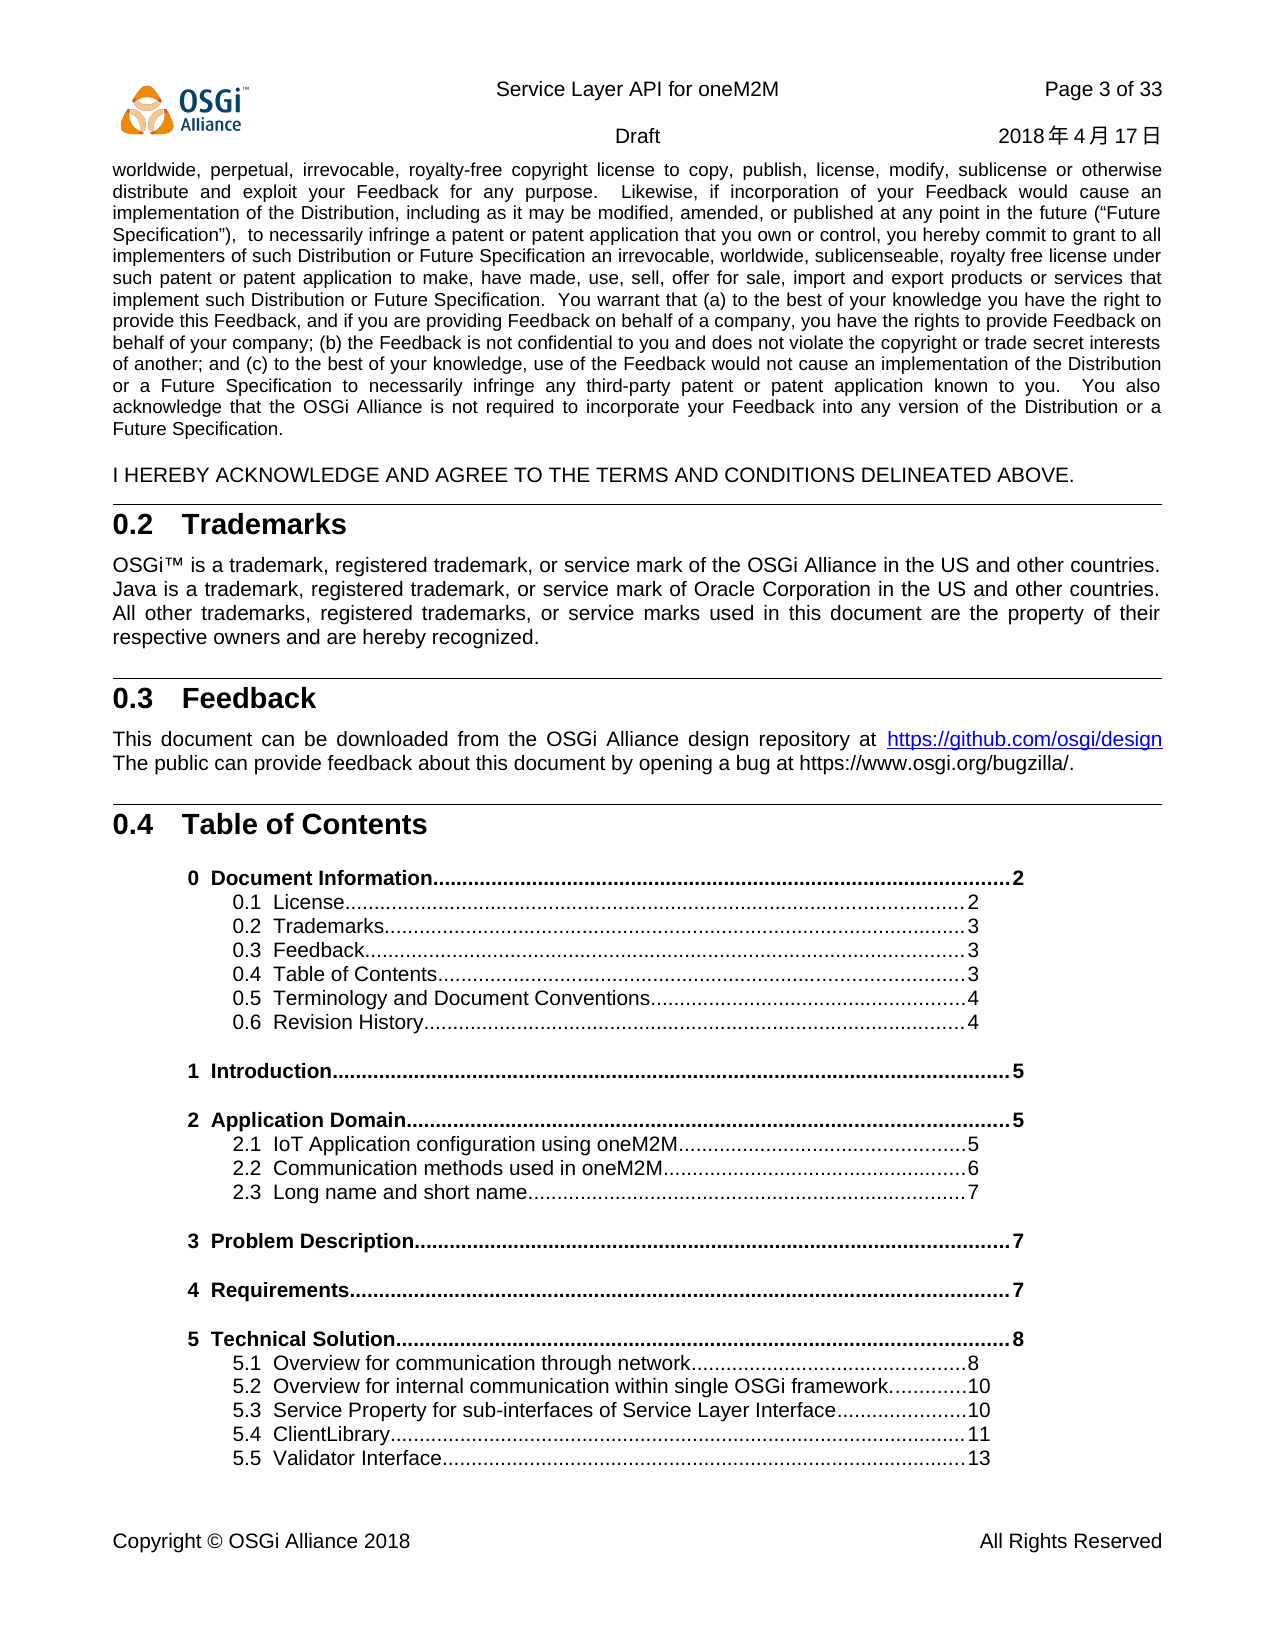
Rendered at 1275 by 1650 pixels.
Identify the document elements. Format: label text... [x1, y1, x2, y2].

subtitle Table of Contents [112, 805, 1162, 841]
text 1 Introduction 5 [187, 1059, 1162, 1083]
text 5 Technical Solution 8 [187, 1326, 1162, 1350]
text This document can be downloaded from the OSGi Alliance design repository at https://github.com/osgi/design The public can provide feedback about this document by opening a bug at https://www.osgi.org/bugzilla/. [112, 727, 1162, 775]
text OSGi™ is a trademark, registered trademark, or service mark of the OSGi Alliance in the US and other countries. Java is a trademark, registered trademark, or service mark of Oracle Corporation in the US and other countries. All other trademarks, registered trademarks, or service marks used in this document are the property of their respective owners and are hereby recognized. [112, 553, 1162, 649]
text 0.4 Table of Contents 3 [232, 962, 1162, 986]
text 5.4 ClientLibrary 11 [232, 1422, 1162, 1446]
picture [113, 78, 257, 142]
subtitle Trademarks [112, 505, 1162, 541]
text 2 Application Domain 5 [187, 1108, 1162, 1132]
text 2.3 Long name and short name 7 [232, 1179, 1162, 1203]
text 0.1 License 2 [232, 890, 1162, 914]
text 2.2 Communication methods used in oneM2M 6 [232, 1156, 1162, 1179]
text 5.5 Validator Interface 13 [232, 1446, 1162, 1470]
text 0.3 Feedback 3 [232, 938, 1162, 962]
text 0.2 Trademarks 3 [232, 914, 1162, 938]
text 3 Problem Description 7 [187, 1228, 1162, 1252]
text 0.6 Revision History 4 [232, 1010, 1162, 1034]
text 2.1 IoT Application configuration using oneM2M 5 [232, 1132, 1162, 1156]
text 0 Document Information 2 [187, 866, 1162, 890]
text worldwide, perpetual, irrevocable, royalty-free copyright license to copy, publish, license, modify, sublicense or otherwise distribute and exploit your Feedback for any purpose. Likewise, if incorporation of your Feedback would cause an implementation of the Distribution, including as it may be modified, amended, or published at any point in the future (“Future Specification”), to necessarily infringe a patent or patent application that you own or control, you hereby commit to grant to all implementers of such Distribution or Future Specification an irrevocable, worldwide, sublicenseable, royalty free license under such patent or patent application to make, have made, use, sell, offer for sale, import and export products or services that implement such Distribution or Future Specification. You warrant that (a) to the best of your knowledge you have the right to provide this Feedback, and if you are providing Feedback on behalf of a company, you have the rights to provide Feedback on behalf of your company; (b) the Feedback is not confidential to you and does not violate the copyright or trade secret interests of another; and (c) to the best of your knowledge, use of the Feedback would not cause an implementation of the Distribution or a Future Specification to necessarily infringe any third-party patent or patent application known to you. You also acknowledge that the OSGi Alliance is not required to incorporate your Feedback into any version of the Distribution or a Future Specification. [112, 159, 1162, 439]
subtitle Feedback [112, 679, 1162, 715]
text 0.5 Terminology and Document Conventions 4 [232, 986, 1162, 1010]
text 5.1 Overview for communication through network 8 [232, 1350, 1162, 1374]
text 4 Requirements 7 [187, 1277, 1162, 1301]
text 5.3 Service Property for sub-interfaces of Service Layer Interface 10 [232, 1398, 1162, 1422]
text 5.2 Overview for internal communication within single OSGi framework. 10 [232, 1374, 1162, 1398]
text I HEREBY ACKNOWLEDGE AND AGREE TO THE TERMS AND CONDITIONS DELINEATED ABOVE. [112, 463, 1162, 487]
